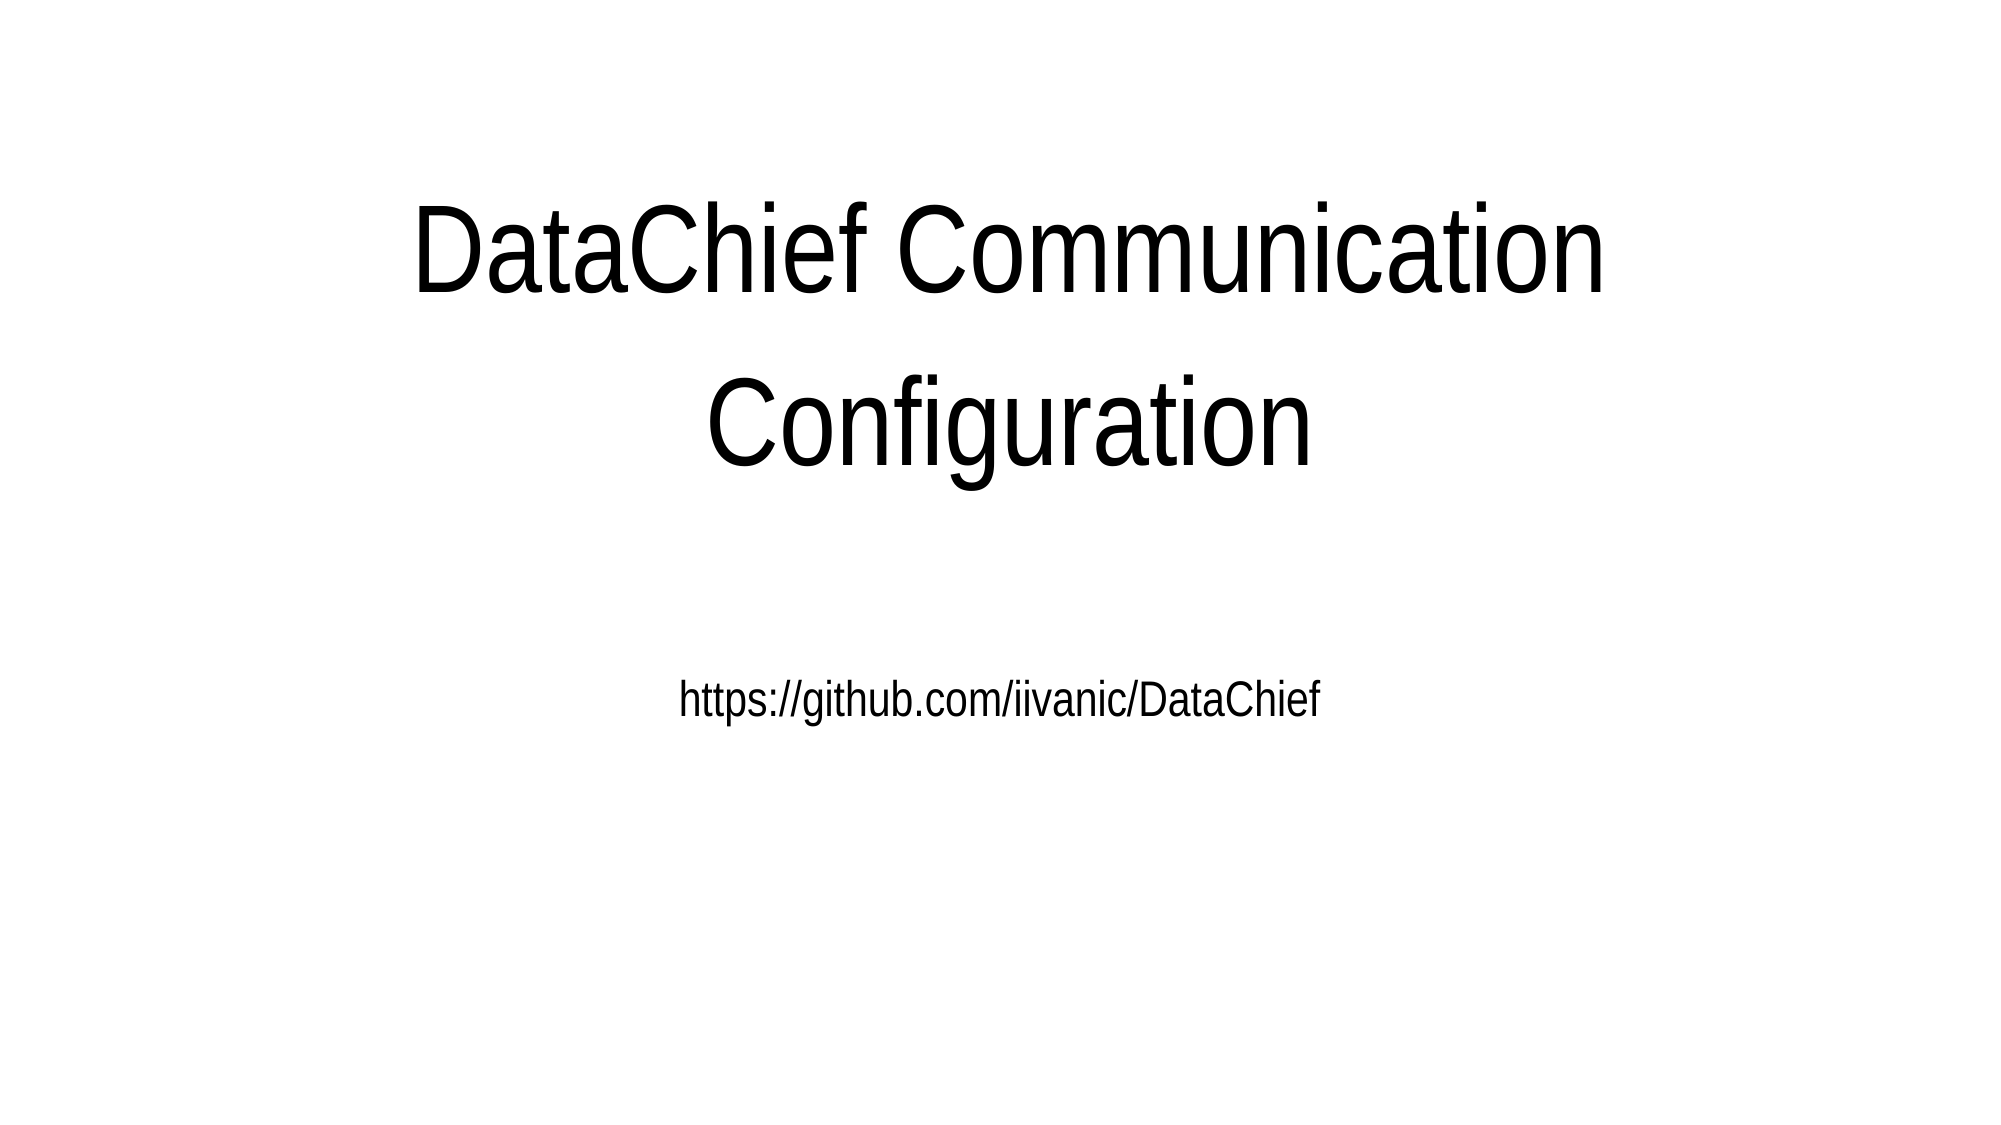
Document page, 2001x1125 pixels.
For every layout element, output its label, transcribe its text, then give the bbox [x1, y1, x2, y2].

subtitle https://github.com/iivanic/DataChief [249, 649, 1751, 922]
title DataChief Communication Configuration [259, 106, 1760, 498]
